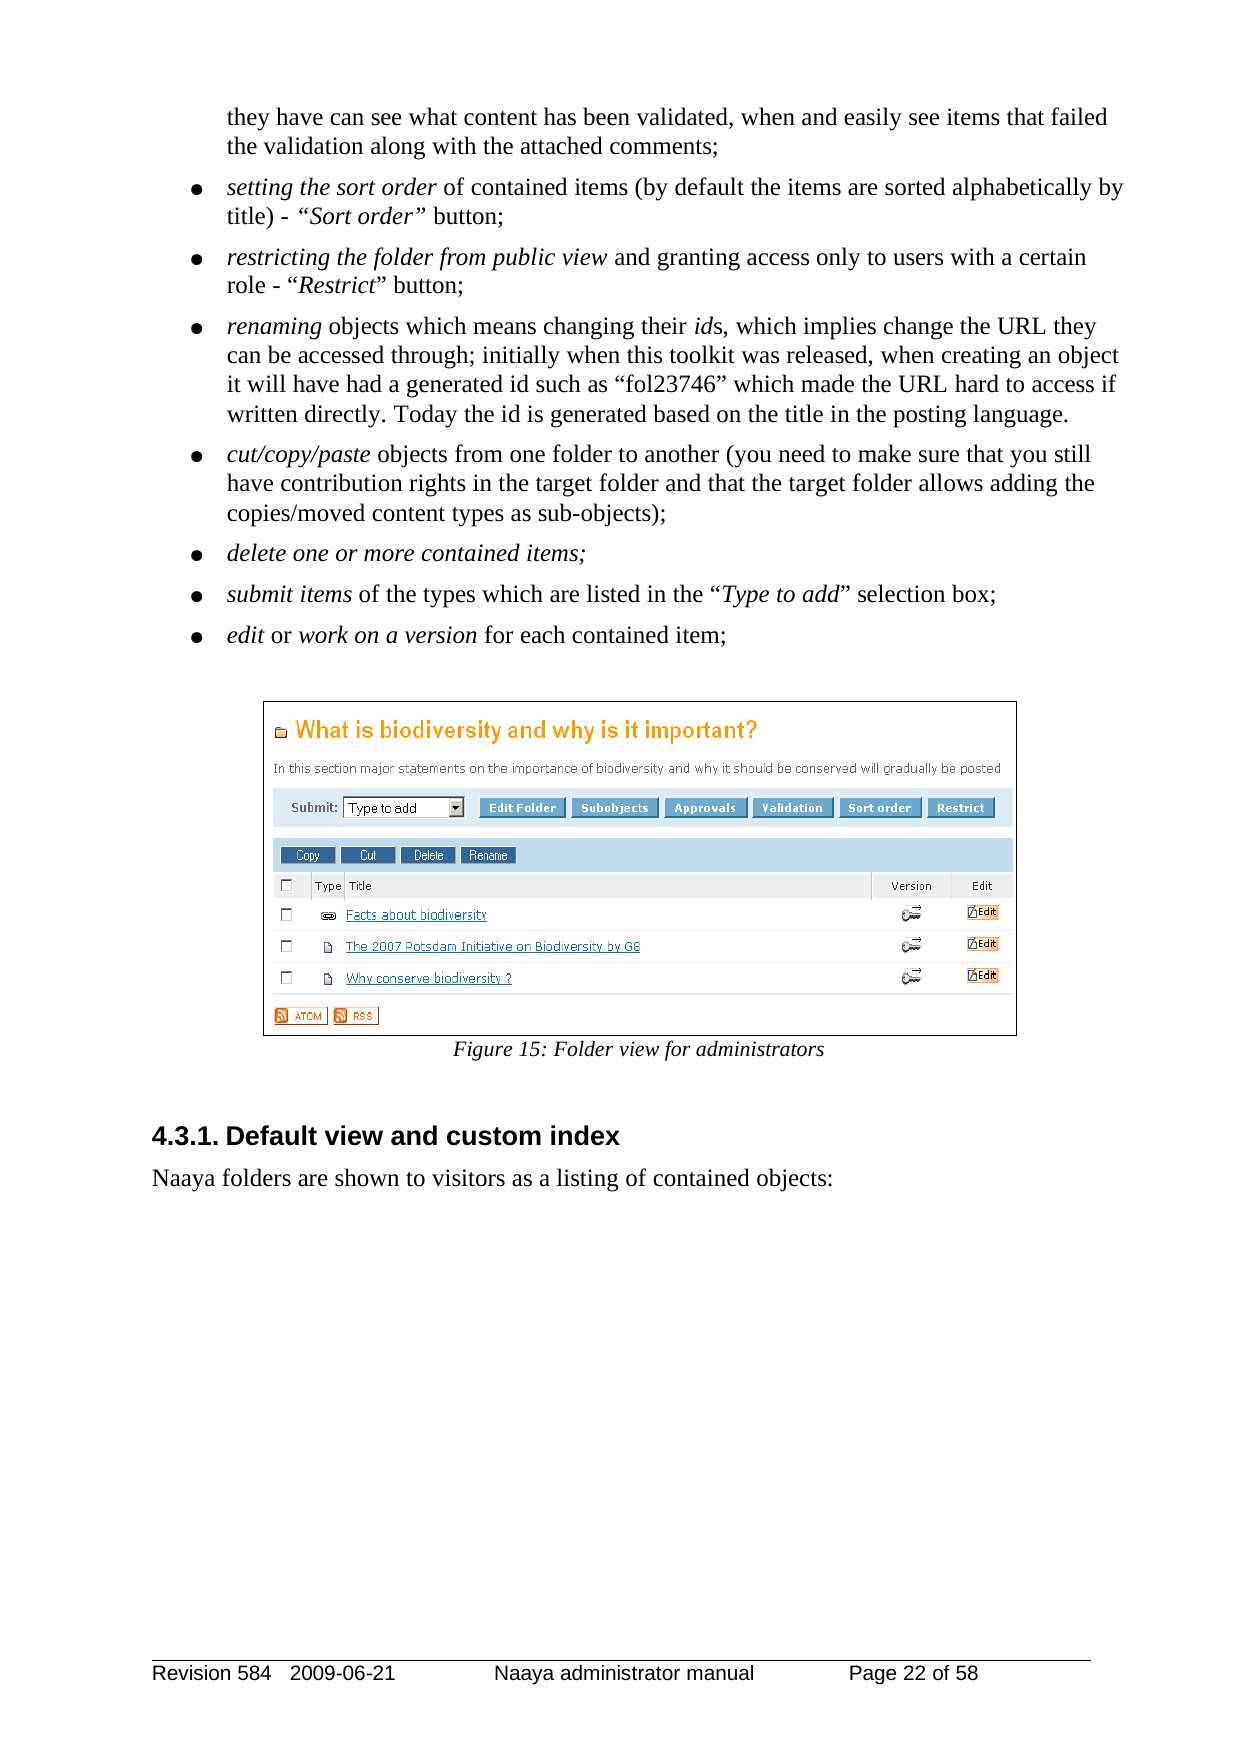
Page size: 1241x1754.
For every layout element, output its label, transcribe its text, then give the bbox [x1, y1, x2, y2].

text Naaya folders are shown to visitors as a listing of contained objects: [152, 1163, 1128, 1192]
list restricting the folder from public view and granting access only to users with a certain role - “Restrict” button; [189, 241, 1128, 299]
list renaming objects which means changing their ids, which implies change the URL they can be accessed through; initially when this toolkit was released, when creating an object it will have had a generated id such as “fol23746” which made the URL hard to access if written directly. Today the id is generated based on the title in the posting language. [189, 311, 1128, 427]
list Figure 15: Folder view for administrators [263, 1036, 1017, 1061]
picture [266, 704, 1014, 1033]
list setting the sort order of contained items (by default the items are sorted alphabetically by title) - “Sort order” button; [189, 171, 1128, 229]
list delete one or more contained items; [189, 538, 1128, 567]
list cut/copy/paste objects from one folder to another (you need to make sure that you still have contribution rights in the target folder and that the target folder allows adding the copies/moved content types as sub-objects); [189, 439, 1128, 526]
subtitle Default view and custom index [152, 1120, 1128, 1151]
list they have can see what content has been validated, when and easily see items that failed the validation along with the attached comments; [189, 102, 1128, 160]
list edit or work on a version for each contained item; [189, 620, 1128, 649]
list submit items of the types which are listed in the “Type to add” selection box; [189, 579, 1128, 608]
